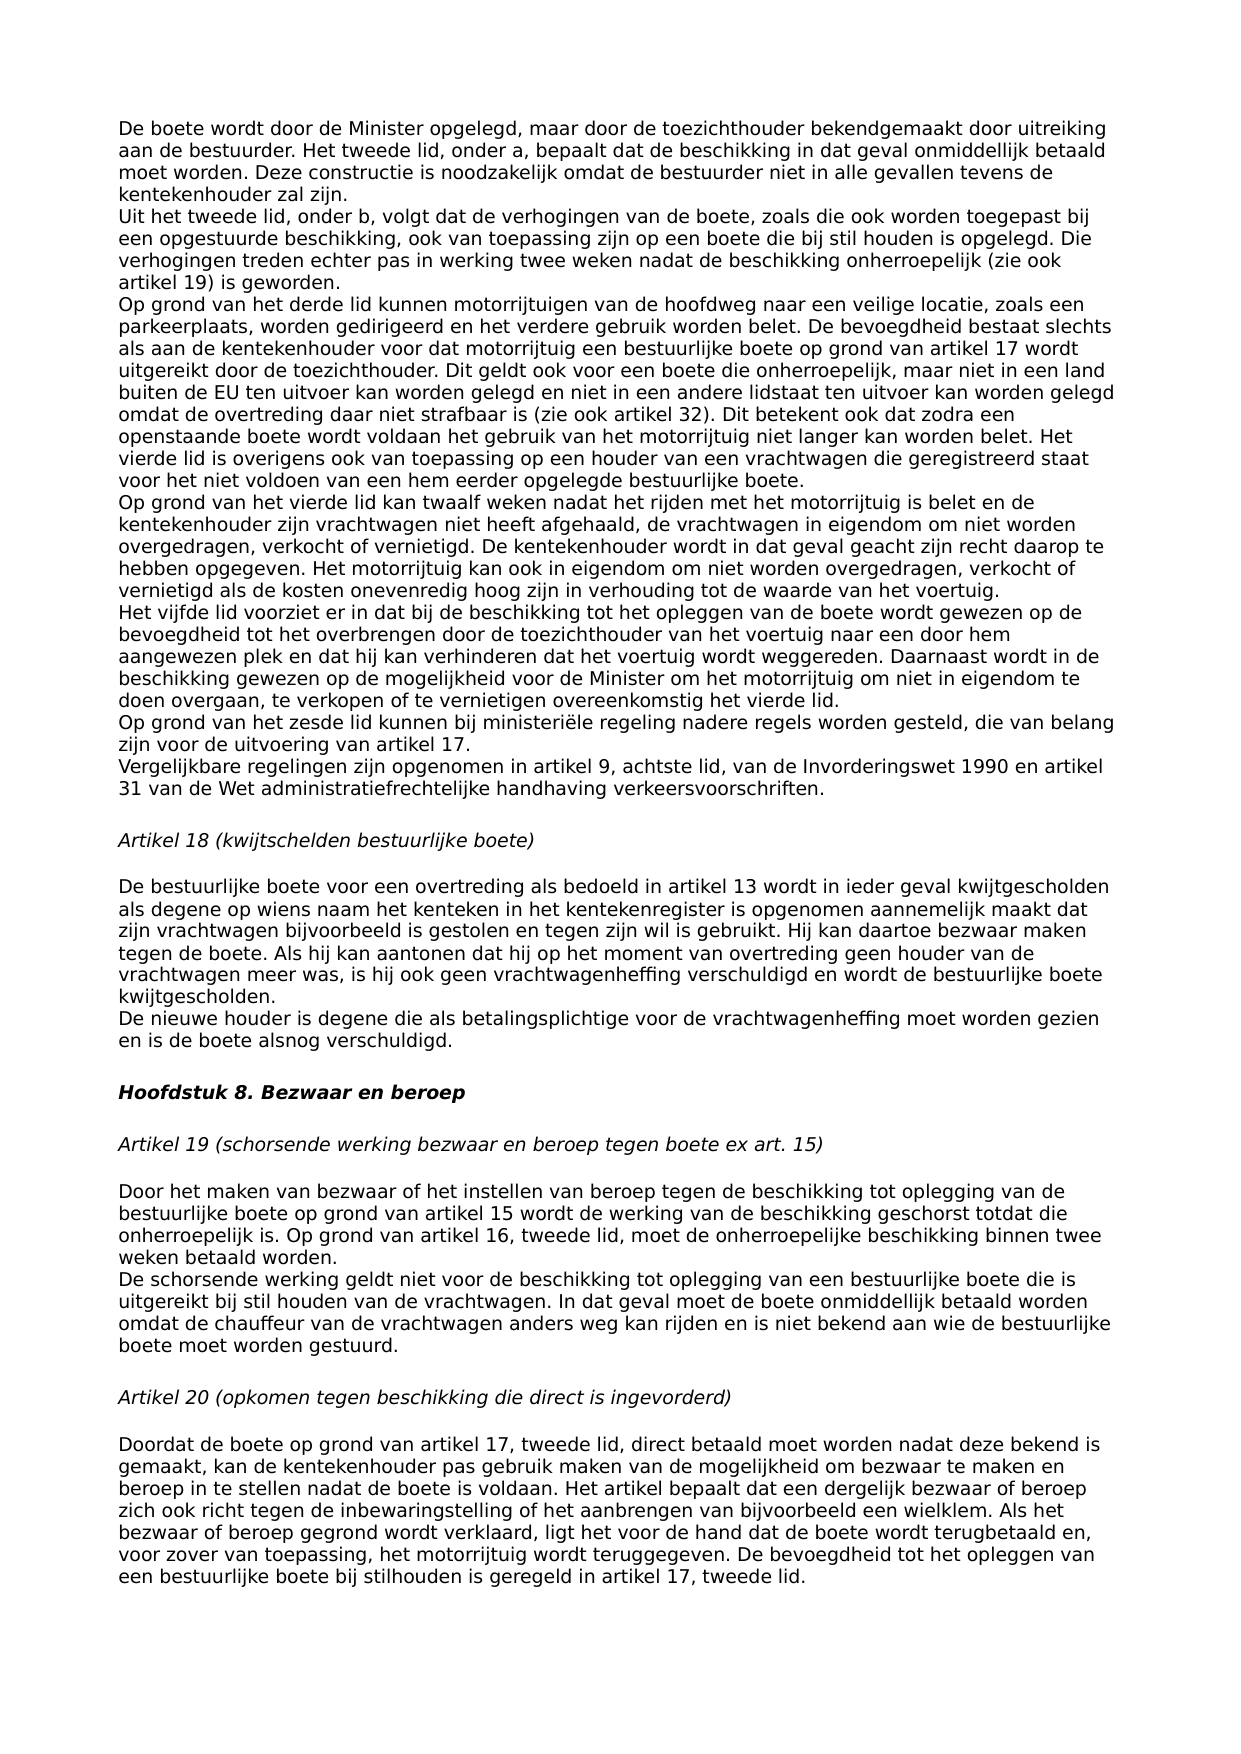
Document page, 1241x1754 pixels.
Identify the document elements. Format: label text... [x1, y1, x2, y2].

text Door het maken van bezwaar of het instellen van beroep tegen de beschikking tot oplegging van de bestuurlijke boete op grond van artikel 15 wordt de werking van de beschikking geschorst totdat die onherroepelijk is. Op grond van artikel 16, tweede lid, moet de onherroepelijke beschikking binnen twee weken betaald worden. [118, 1181, 1122, 1269]
subtitle Artikel 19 (schorsende werking bezwaar en beroep tegen boete ex art. 15) [118, 1134, 1122, 1156]
text Het vijfde lid voorziet er in dat bij de beschikking tot het opleggen van de boete wordt gewezen op de bevoegdheid tot het overbrengen door de toezichthouder van het voertuig naar een door hem aangewezen plek en dat hij kan verhinderen dat het voertuig wordt weggereden. Daarnaast wordt in de beschikking gewezen op de mogelijkheid voor de Minister om het motorrijtuig om niet in eigendom te doen overgaan, te verkopen of te vernietigen overeenkomstig het vierde lid. [118, 602, 1122, 712]
text De schorsende werking geldt niet voor de beschikking tot oplegging van een bestuurlijke boete die is uitgereikt bij stil houden van de vrachtwagen. In dat geval moet de boete onmiddellijk betaald worden omdat de chauffeur van de vrachtwagen anders weg kan rijden en is niet bekend aan wie de bestuurlijke boete moet worden gestuurd. [118, 1269, 1122, 1357]
text Op grond van het derde lid kunnen motorrijtuigen van de hoofdweg naar een veilige locatie, zoals een parkeerplaats, worden gedirigeerd en het verdere gebruik worden belet. De bevoegdheid bestaat slechts als aan de kentekenhouder voor dat motorrijtuig een bestuurlijke boete op grond van artikel 17 wordt uitgereikt door de toezichthouder. Dit geldt ook voor een boete die onherroepelijk, maar niet in een land buiten de EU ten uitvoer kan worden gelegd en niet in een andere lidstaat ten uitvoer kan worden gelegd omdat de overtreding daar niet strafbaar is (zie ook artikel 32). Dit betekent ook dat zodra een openstaande boete wordt voldaan het gebruik van het motorrijtuig niet langer kan worden belet. Het vierde lid is overigens ook van toepassing op een houder van een vrachtwagen die geregistreerd staat voor het niet voldoen van een hem eerder opgelegde bestuurlijke boete. [118, 294, 1122, 492]
text Op grond van het zesde lid kunnen bij ministeriële regeling nadere regels worden gesteld, die van belang zijn voor de uitvoering van artikel 17. [118, 712, 1122, 756]
text De bestuurlijke boete voor een overtreding als bedoeld in artikel 13 wordt in ieder geval kwijtgescholden als degene op wiens naam het kenteken in het kentekenregister is opgenomen aannemelijk maakt dat zijn vrachtwagen bijvoorbeeld is gestolen en tegen zijn wil is gebruikt. Hij kan daartoe bezwaar maken tegen de boete. Als hij kan aantonen dat hij op het moment van overtreding geen houder van de vrachtwagen meer was, is hij ook geen vrachtwagenheffing verschuldigd en wordt de bestuurlijke boete kwijtgescholden. [118, 876, 1122, 1008]
text Op grond van het vierde lid kan twaalf weken nadat het rijden met het motorrijtuig is belet en de kentekenhouder zijn vrachtwagen niet heeft afgehaald, de vrachtwagen in eigendom om niet worden overgedragen, verkocht of vernietigd. De kentekenhouder wordt in dat geval geacht zijn recht daarop te hebben opgegeven. Het motorrijtuig kan ook in eigendom om niet worden overgedragen, verkocht of vernietigd als de kosten onevenredig hoog zijn in verhouding tot de waarde van het voertuig. [118, 492, 1122, 602]
subtitle Artikel 18 (kwijtschelden bestuurlijke boete) [118, 829, 1122, 851]
subtitle Hoofdstuk 8. Bezwaar en beroep [118, 1082, 1122, 1104]
text Uit het tweede lid, onder b, volgt dat de verhogingen van de boete, zoals die ook worden toegepast bij een opgestuurde beschikking, ook van toepassing zijn op een boete die bij stil houden is opgelegd. Die verhogingen treden echter pas in werking twee weken nadat de beschikking onherroepelijk (zie ook artikel 19) is geworden. [118, 206, 1122, 294]
text De nieuwe houder is degene die als betalingsplichtige voor de vrachtwagenheffing moet worden gezien en is de boete alsnog verschuldigd. [118, 1008, 1122, 1052]
text Vergelijkbare regelingen zijn opgenomen in artikel 9, achtste lid, van de Invorderingswet 1990 en artikel 31 van de Wet administratiefrechtelijke handhaving verkeersvoorschriften. [118, 756, 1122, 799]
subtitle Artikel 20 (opkomen tegen beschikking die direct is ingevorderd) [118, 1387, 1122, 1409]
text Doordat de boete op grond van artikel 17, tweede lid, direct betaald moet worden nadat deze bekend is gemaakt, kan de kentekenhouder pas gebruik maken van de mogelijkheid om bezwaar te maken en beroep in te stellen nadat de boete is voldaan. Het artikel bepaalt dat een dergelijk bezwaar of beroep zich ook richt tegen de inbewaringstelling of het aanbrengen van bijvoorbeeld een wielklem. Als het bezwaar of beroep gegrond wordt verklaard, ligt het voor de hand dat de boete wordt terugbetaald en, voor zover van toepassing, het motorrijtuig wordt teruggegeven. De bevoegdheid tot het opleggen van een bestuurlijke boete bij stilhouden is geregeld in artikel 17, tweede lid. [118, 1434, 1122, 1588]
text De boete wordt door de Minister opgelegd, maar door de toezichthouder bekendgemaakt door uitreiking aan de bestuurder. Het tweede lid, onder a, bepaalt dat de beschikking in dat geval onmiddellijk betaald moet worden. Deze constructie is noodzakelijk omdat de bestuurder niet in alle gevallen tevens de kentekenhouder zal zijn. [118, 118, 1122, 206]
